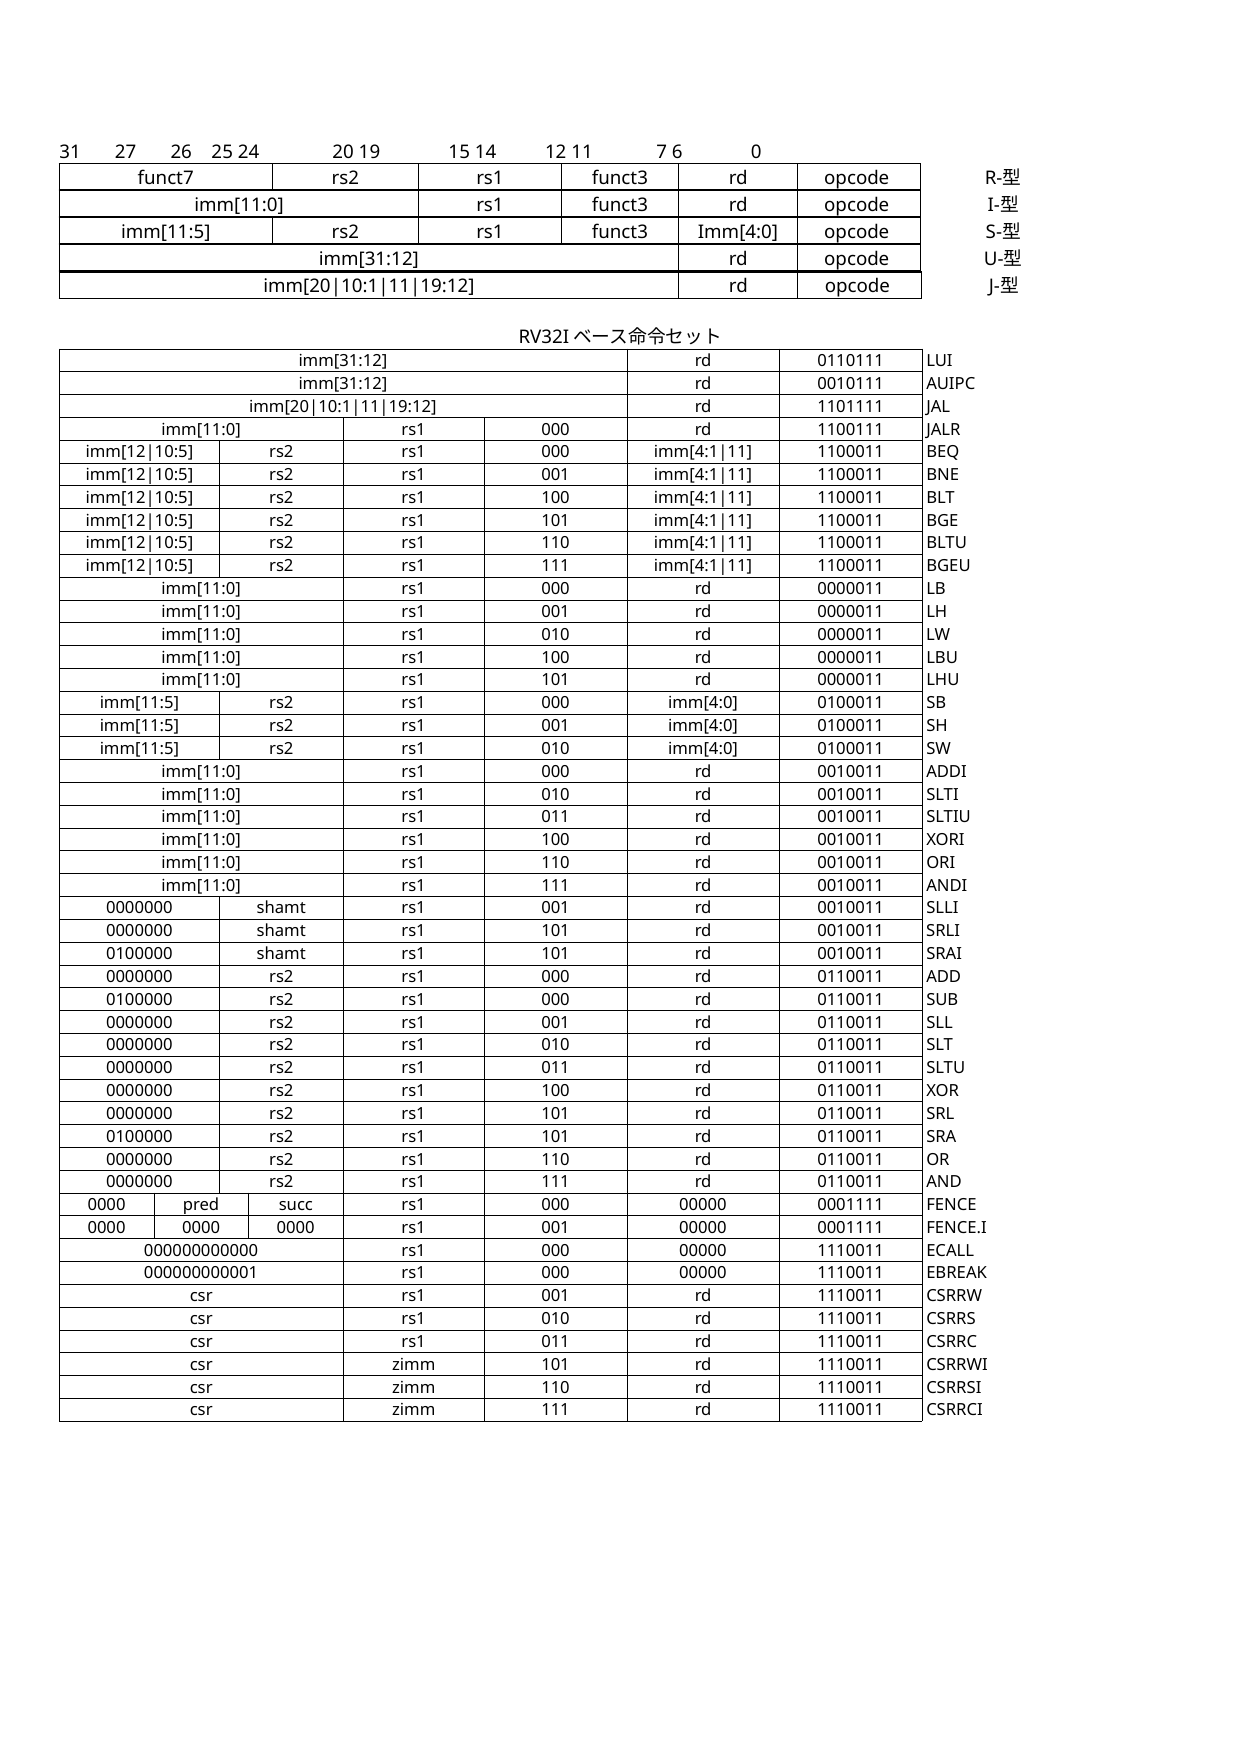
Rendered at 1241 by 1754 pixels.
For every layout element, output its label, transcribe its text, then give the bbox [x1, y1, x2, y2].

table_cell imm[4:0] [628, 692, 779, 713]
table_cell ANDI [923, 873, 1098, 896]
table_cell 000000000000 [60, 1239, 343, 1261]
table_cell succ [249, 1194, 343, 1215]
table_cell imm[4:1|11] [628, 555, 779, 577]
table_cell SLTI [923, 782, 1098, 805]
table_header rd [679, 273, 797, 297]
table_cell imm[11:0] [60, 760, 343, 782]
table_cell 0100000 [60, 1125, 219, 1147]
table_cell csr [60, 1285, 343, 1307]
table_header 0110111 [780, 350, 922, 371]
table_cell 101 [485, 509, 627, 531]
table_header funct7 [60, 164, 272, 189]
table_cell 111 [485, 874, 627, 896]
table_cell CSRRWI [923, 1352, 1098, 1375]
table_cell 001 [485, 601, 627, 622]
table_cell pred [155, 1194, 248, 1215]
table_cell 001 [485, 1216, 627, 1238]
table_cell rd [628, 806, 779, 828]
table_cell CSRRC [923, 1330, 1098, 1352]
table_cell imm[11:0] [60, 783, 343, 805]
table_cell rs2 [220, 1148, 343, 1170]
table_cell rs1 [344, 1080, 484, 1101]
table_cell rd [628, 920, 779, 942]
table_header rd [679, 191, 797, 216]
table_cell 111 [485, 1171, 627, 1193]
table_cell rs1 [344, 1148, 484, 1170]
table_cell 0000000 [60, 1102, 219, 1124]
table_cell rd [628, 601, 779, 622]
table_cell rs1 [344, 1011, 484, 1033]
text 31 27 26 25 24 20 19 15 14 12 11 7 6 0 [59, 138, 1181, 163]
table_cell 110 [485, 851, 627, 873]
table_cell rs1 [344, 806, 484, 828]
table_cell rs2 [220, 1080, 343, 1101]
table_cell rs1 [344, 1125, 484, 1147]
table_cell rs1 [344, 1239, 484, 1261]
table_cell rd [628, 1080, 779, 1101]
table_cell BGEU [923, 554, 1098, 577]
table_cell imm[12|10:5] [60, 464, 219, 485]
table_cell rd [628, 372, 779, 394]
table_cell 100 [485, 486, 627, 508]
table_cell imm[4:1|11] [628, 486, 779, 508]
table_header imm[20|10:1|11|19:12] [60, 273, 678, 297]
table_cell 0010011 [780, 806, 922, 828]
table_cell 111 [485, 1399, 627, 1421]
table_cell 1110011 [780, 1308, 922, 1329]
table_cell 1110011 [780, 1353, 922, 1375]
table_cell rd [628, 783, 779, 805]
table_cell rd [628, 1057, 779, 1078]
table_cell rs1 [344, 601, 484, 622]
table_cell imm[11:5] [60, 692, 219, 713]
table_cell imm[4:1|11] [628, 532, 779, 554]
table_cell 011 [485, 806, 627, 828]
table_cell 101 [485, 920, 627, 942]
table_cell 0110011 [780, 1080, 922, 1101]
table_cell 0010011 [780, 851, 922, 873]
table_cell rs1 [344, 1331, 484, 1352]
table_cell 0100000 [60, 988, 219, 1010]
table_cell rs2 [220, 1034, 343, 1056]
table_cell imm[12|10:5] [60, 441, 219, 463]
table_cell 0010011 [780, 897, 922, 919]
table_cell imm[11:5] [60, 715, 219, 736]
table_header opcode [798, 218, 920, 243]
table_cell rs1 [344, 1102, 484, 1124]
table_cell rs2 [220, 464, 343, 485]
table_cell imm[11:0] [60, 806, 343, 828]
table_header R-型 [921, 163, 1081, 189]
table_cell FENCE.I [923, 1215, 1098, 1238]
table_cell rd [628, 1171, 779, 1193]
table_cell 0010011 [780, 943, 922, 964]
table_cell imm[31:12] [60, 372, 627, 394]
table_cell 0000 [60, 1216, 154, 1238]
table_header funct3 [562, 218, 678, 243]
table_cell imm[11:0] [60, 578, 343, 599]
table_header funct3 [562, 191, 678, 216]
table_cell 0010011 [780, 874, 922, 896]
table_cell 0110011 [780, 988, 922, 1010]
table_cell 000000000001 [60, 1262, 343, 1284]
table_cell csr [60, 1331, 343, 1352]
table_cell imm[4:1|11] [628, 464, 779, 485]
table_cell rd [628, 897, 779, 919]
table_cell imm[11:5] [60, 737, 219, 759]
table_cell CSRRW [923, 1284, 1098, 1307]
table_cell zimm [344, 1353, 484, 1375]
table_cell SRL [923, 1101, 1098, 1124]
table_cell rd [628, 874, 779, 896]
table_cell BEQ [923, 440, 1098, 463]
table_cell rs1 [344, 943, 484, 964]
table_cell 101 [485, 1125, 627, 1147]
table_cell 001 [485, 1011, 627, 1033]
table_cell imm[12|10:5] [60, 555, 219, 577]
table_cell 0000000 [60, 1034, 219, 1056]
table_cell 000 [485, 966, 627, 987]
table_cell LBU [923, 645, 1098, 668]
table_cell 0000 [249, 1216, 343, 1238]
table_cell rd [628, 851, 779, 873]
table_cell imm[12|10:5] [60, 509, 219, 531]
table_cell SUB [923, 987, 1098, 1010]
table_cell rs1 [344, 737, 484, 759]
table_header opcode [798, 245, 920, 270]
table_cell 1100011 [780, 532, 922, 554]
table_cell SLTIU [923, 805, 1098, 828]
table_cell 0010011 [780, 920, 922, 942]
table_cell 0000000 [60, 1171, 219, 1193]
table_cell 1100011 [780, 555, 922, 577]
table_cell 0000000 [60, 966, 219, 987]
table_cell XORI [923, 828, 1098, 850]
table_cell 1110011 [780, 1376, 922, 1398]
table_cell rd [628, 1399, 779, 1421]
table_cell 000 [485, 1262, 627, 1284]
table_cell 0000011 [780, 646, 922, 668]
table_header imm[31:12] [60, 350, 627, 371]
table_cell rs1 [344, 509, 484, 531]
table_cell 000 [485, 988, 627, 1010]
table_cell rs2 [220, 988, 343, 1010]
table_cell 110 [485, 1376, 627, 1398]
table_cell 0000000 [60, 1080, 219, 1101]
table_cell 0110011 [780, 1148, 922, 1170]
table_header rd [679, 245, 797, 270]
table_cell 0110011 [780, 1011, 922, 1033]
table_cell csr [60, 1399, 343, 1421]
table_header LUI [923, 349, 1098, 371]
table_cell 0110011 [780, 1057, 922, 1078]
table_cell 000 [485, 692, 627, 713]
table_cell SLL [923, 1010, 1098, 1033]
table_cell rs1 [344, 920, 484, 942]
table_cell 100 [485, 646, 627, 668]
table_cell rd [628, 395, 779, 417]
table_cell rs1 [344, 669, 484, 691]
table_cell 0110011 [780, 1102, 922, 1124]
table_cell rd [628, 646, 779, 668]
table_cell rd [628, 1308, 779, 1329]
table_cell 000 [485, 441, 627, 463]
table_cell 0000011 [780, 669, 922, 691]
table_cell EBREAK [923, 1261, 1098, 1284]
table_cell rs2 [220, 692, 343, 713]
table_header U-型 [921, 244, 1081, 270]
table_cell rs2 [220, 441, 343, 463]
table_cell imm[12|10:5] [60, 486, 219, 508]
table_cell rs1 [344, 646, 484, 668]
table_cell BLT [923, 485, 1098, 508]
text RV32Iベース命令セット [59, 323, 1181, 348]
table_cell rs1 [344, 1057, 484, 1078]
table_cell rd [628, 1011, 779, 1033]
table_cell 0100011 [780, 692, 922, 713]
table_cell SLT [923, 1033, 1098, 1056]
table_cell rd [628, 943, 779, 964]
table_cell 100 [485, 1080, 627, 1101]
table_cell 00000 [628, 1239, 779, 1261]
table_cell 0000011 [780, 623, 922, 645]
table_cell rs1 [344, 966, 484, 987]
table_cell 000 [485, 418, 627, 440]
table_header Imm[4:0] [679, 218, 797, 243]
table_cell zimm [344, 1399, 484, 1421]
table_cell imm[11:0] [60, 418, 343, 440]
table_cell CSRRS [923, 1307, 1098, 1329]
table_cell 001 [485, 715, 627, 736]
table_cell SH [923, 714, 1098, 736]
table_cell rs1 [344, 1285, 484, 1307]
table_cell 010 [485, 737, 627, 759]
table_cell 110 [485, 532, 627, 554]
table_cell rs1 [344, 692, 484, 713]
table_cell SRA [923, 1124, 1098, 1147]
table_cell 001 [485, 464, 627, 485]
table_cell imm[11:0] [60, 601, 343, 622]
table_cell 0000000 [60, 1057, 219, 1078]
table_cell rs1 [344, 783, 484, 805]
table_header imm[11:0] [60, 191, 418, 216]
table_cell SW [923, 736, 1098, 759]
table_cell rs2 [220, 1102, 343, 1124]
table_cell imm[4:1|11] [628, 441, 779, 463]
table_cell 1101111 [780, 395, 922, 417]
table_cell 0000011 [780, 578, 922, 599]
table_cell rs1 [344, 715, 484, 736]
table_cell csr [60, 1353, 343, 1375]
table_cell rs1 [344, 1262, 484, 1284]
table_cell AND [923, 1170, 1098, 1193]
table_cell 111 [485, 555, 627, 577]
table_cell rs2 [220, 532, 343, 554]
table_cell 101 [485, 669, 627, 691]
table_cell 0100011 [780, 737, 922, 759]
table_header rd [679, 164, 797, 189]
table_cell 010 [485, 623, 627, 645]
table_cell LH [923, 600, 1098, 622]
table_cell 0110011 [780, 966, 922, 987]
table_cell rd [628, 578, 779, 599]
table_cell 1100011 [780, 486, 922, 508]
table_cell BLTU [923, 531, 1098, 554]
table_cell imm[20|10:1|11|19:12] [60, 395, 627, 417]
table_cell imm[11:0] [60, 669, 343, 691]
table_cell CSRRSI [923, 1375, 1098, 1398]
table_header opcode [798, 164, 920, 189]
table_cell rs1 [344, 1194, 484, 1215]
table_cell rs1 [344, 464, 484, 485]
table_cell ADDI [923, 759, 1098, 782]
table_cell LB [923, 577, 1098, 599]
table_cell rs1 [344, 486, 484, 508]
table_cell rs1 [344, 1034, 484, 1056]
table_cell rs1 [344, 874, 484, 896]
table_cell XOR [923, 1079, 1098, 1101]
table_cell JALR [923, 417, 1098, 440]
table_cell rd [628, 1125, 779, 1147]
table_header rs1 [419, 164, 561, 189]
table_cell rd [628, 1102, 779, 1124]
table_cell rs1 [344, 760, 484, 782]
table_cell 0001111 [780, 1216, 922, 1238]
table_header rs2 [273, 164, 418, 189]
table_cell rd [628, 1353, 779, 1375]
table_cell 0010011 [780, 760, 922, 782]
table_cell SLTU [923, 1056, 1098, 1078]
table_cell 0000000 [60, 1148, 219, 1170]
table_cell rs2 [220, 1125, 343, 1147]
table_header funct3 [562, 164, 678, 189]
table_cell rs1 [344, 1171, 484, 1193]
table_cell imm[12|10:5] [60, 532, 219, 554]
table_header rs1 [419, 191, 561, 216]
table_cell imm[4:0] [628, 715, 779, 736]
table_cell JAL [923, 394, 1098, 417]
table_cell ORI [923, 850, 1098, 873]
table_cell rs1 [344, 532, 484, 554]
table_cell BNE [923, 463, 1098, 485]
table_header rs1 [419, 218, 561, 243]
table_cell rs1 [344, 418, 484, 440]
table_cell SLLI [923, 896, 1098, 919]
table_cell 0100011 [780, 715, 922, 736]
table_cell LHU [923, 668, 1098, 691]
table_cell 1110011 [780, 1331, 922, 1352]
table_cell rs2 [220, 737, 343, 759]
table_cell rs2 [220, 555, 343, 577]
table_cell 00000 [628, 1216, 779, 1238]
table_cell SRLI [923, 919, 1098, 942]
table_cell rs2 [220, 715, 343, 736]
table_cell zimm [344, 1376, 484, 1398]
table_cell 1110011 [780, 1262, 922, 1284]
table_cell 0010011 [780, 829, 922, 850]
table_cell 101 [485, 1353, 627, 1375]
table_cell rs1 [344, 829, 484, 850]
table_header rd [628, 350, 779, 371]
table_cell 0110011 [780, 1125, 922, 1147]
table_cell rd [628, 1376, 779, 1398]
table_cell csr [60, 1308, 343, 1329]
table_cell rd [628, 760, 779, 782]
table_cell SB [923, 691, 1098, 713]
table_cell shamt [220, 920, 343, 942]
table_cell 010 [485, 783, 627, 805]
table_cell csr [60, 1376, 343, 1398]
table_header S-型 [921, 217, 1081, 243]
table_cell ADD [923, 965, 1098, 987]
table_cell imm[11:0] [60, 646, 343, 668]
table_cell imm[4:1|11] [628, 509, 779, 531]
table_cell 0100000 [60, 943, 219, 964]
table_cell 101 [485, 943, 627, 964]
table_cell rs1 [344, 441, 484, 463]
table_cell 1110011 [780, 1239, 922, 1261]
table_cell rs1 [344, 578, 484, 599]
table_cell rs1 [344, 988, 484, 1010]
table_cell 011 [485, 1331, 627, 1352]
table_cell FENCE [923, 1193, 1098, 1215]
table_cell 100 [485, 829, 627, 850]
table_cell CSRRCI [923, 1398, 1098, 1421]
table_cell shamt [220, 943, 343, 964]
table_cell rs1 [344, 555, 484, 577]
table_cell rs2 [220, 486, 343, 508]
table_header opcode [798, 273, 921, 297]
table_cell OR [923, 1147, 1098, 1170]
table_cell 1110011 [780, 1399, 922, 1421]
table_cell imm[11:0] [60, 623, 343, 645]
table_cell AUIPC [923, 371, 1098, 394]
table_cell 101 [485, 1102, 627, 1124]
table_cell rd [628, 1285, 779, 1307]
table_cell 0001111 [780, 1194, 922, 1215]
table_cell rs2 [220, 1171, 343, 1193]
table_cell 0000 [60, 1194, 154, 1215]
table_cell 0000000 [60, 1011, 219, 1033]
table_cell 0000000 [60, 920, 219, 942]
table_cell ECALL [923, 1238, 1098, 1261]
table_cell rd [628, 1148, 779, 1170]
table_cell 000 [485, 578, 627, 599]
table_cell 110 [485, 1148, 627, 1170]
table_header rs2 [273, 218, 418, 243]
table_cell 000 [485, 760, 627, 782]
table_cell 010 [485, 1034, 627, 1056]
table_cell rs2 [220, 966, 343, 987]
table_header J-型 [922, 271, 1081, 297]
table_cell 1100011 [780, 509, 922, 531]
table_cell rs2 [220, 1057, 343, 1078]
table_cell LW [923, 622, 1098, 645]
table_cell rs1 [344, 897, 484, 919]
table_header opcode [798, 191, 920, 216]
table_cell 0000 [155, 1216, 248, 1238]
table_cell 011 [485, 1057, 627, 1078]
table_cell 001 [485, 1285, 627, 1307]
table_header I-型 [921, 190, 1081, 216]
table_cell 1100011 [780, 464, 922, 485]
table_header imm[11:5] [60, 218, 272, 243]
table_cell 1100111 [780, 418, 922, 440]
table_cell 0110011 [780, 1171, 922, 1193]
table_cell SRAI [923, 942, 1098, 964]
table_cell 000 [485, 1194, 627, 1215]
table_cell 000 [485, 1239, 627, 1261]
table_cell 00000 [628, 1194, 779, 1215]
table_cell 0010111 [780, 372, 922, 394]
table_cell BGE [923, 508, 1098, 531]
table_cell rs1 [344, 1308, 484, 1329]
table_cell 1110011 [780, 1285, 922, 1307]
table_cell 00000 [628, 1262, 779, 1284]
table_cell 001 [485, 897, 627, 919]
table_cell rd [628, 988, 779, 1010]
table_cell rs1 [344, 1216, 484, 1238]
table_cell 0110011 [780, 1034, 922, 1056]
table_cell rs2 [220, 1011, 343, 1033]
table_cell imm[11:0] [60, 874, 343, 896]
table_cell shamt [220, 897, 343, 919]
table_cell 0000000 [60, 897, 219, 919]
table_cell 1100011 [780, 441, 922, 463]
table_cell rd [628, 418, 779, 440]
table_cell rd [628, 1331, 779, 1352]
table_cell rs1 [344, 851, 484, 873]
table_cell rd [628, 623, 779, 645]
table_cell rd [628, 669, 779, 691]
table_cell rs1 [344, 623, 484, 645]
table_cell 0000011 [780, 601, 922, 622]
table_cell rd [628, 1034, 779, 1056]
table_cell rd [628, 829, 779, 850]
table_cell 010 [485, 1308, 627, 1329]
table_cell 0010011 [780, 783, 922, 805]
table_cell rd [628, 966, 779, 987]
table_cell imm[4:0] [628, 737, 779, 759]
table_cell imm[11:0] [60, 851, 343, 873]
table_cell rs2 [220, 509, 343, 531]
table_header imm[31:12] [60, 245, 678, 270]
table_cell imm[11:0] [60, 829, 343, 850]
